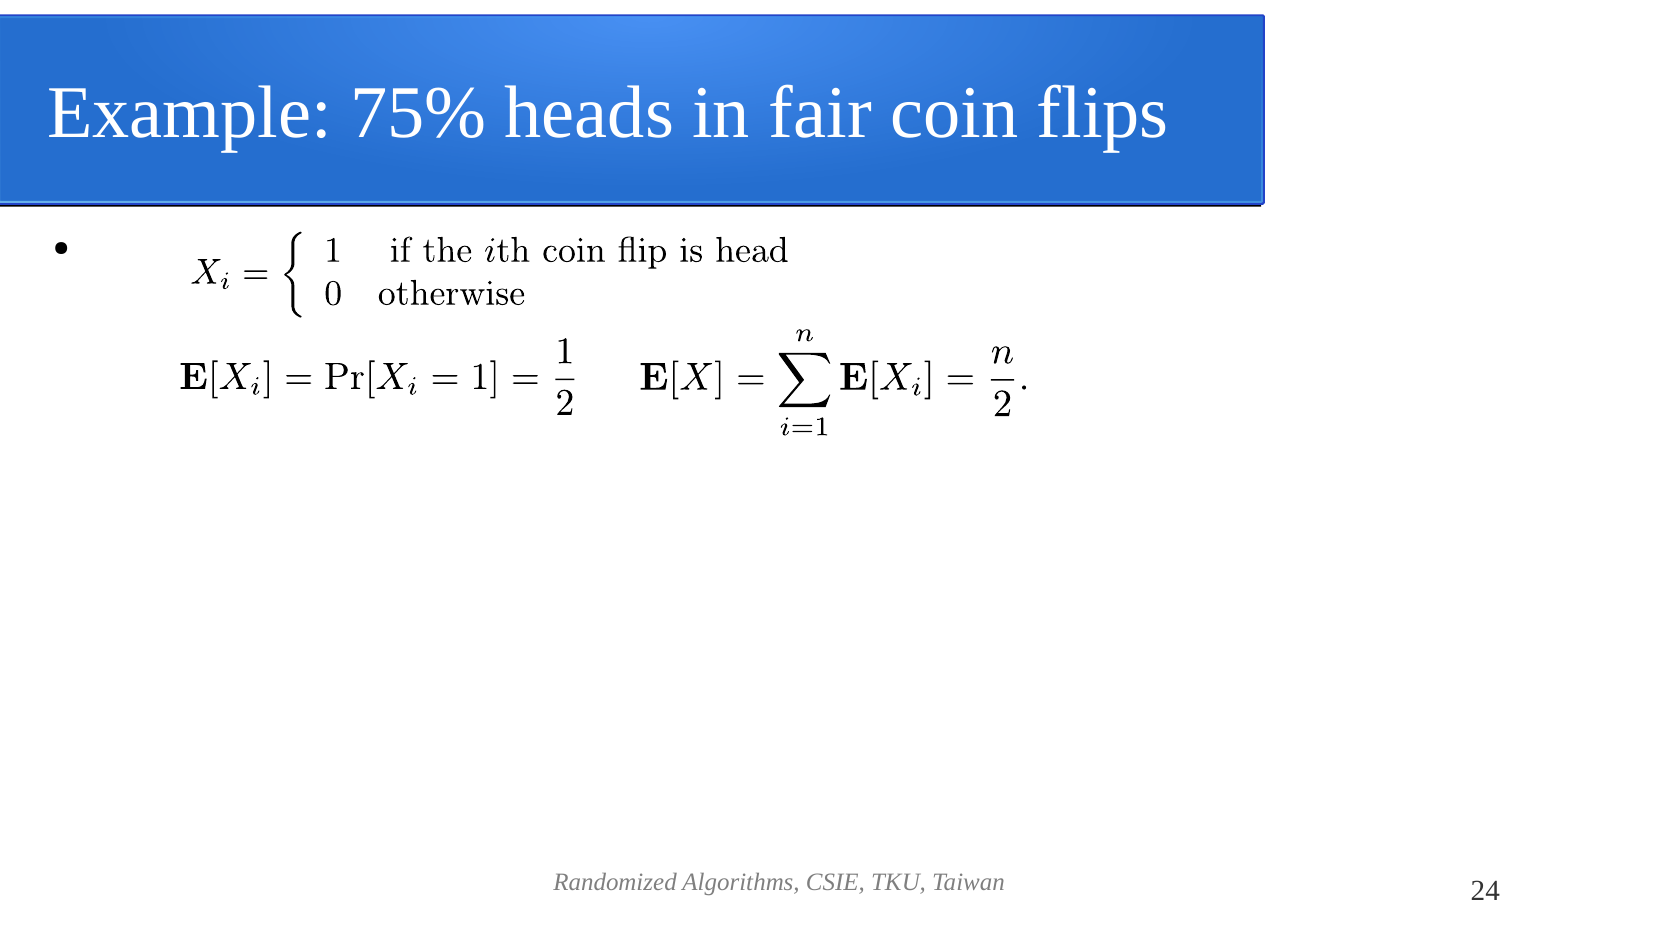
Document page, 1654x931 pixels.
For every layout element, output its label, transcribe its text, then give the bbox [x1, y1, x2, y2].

picture [637, 327, 1028, 438]
picture [177, 336, 576, 417]
list [35, 224, 1524, 764]
picture [188, 230, 789, 319]
title Example: 75% heads in fair coin flips [47, 35, 1199, 189]
